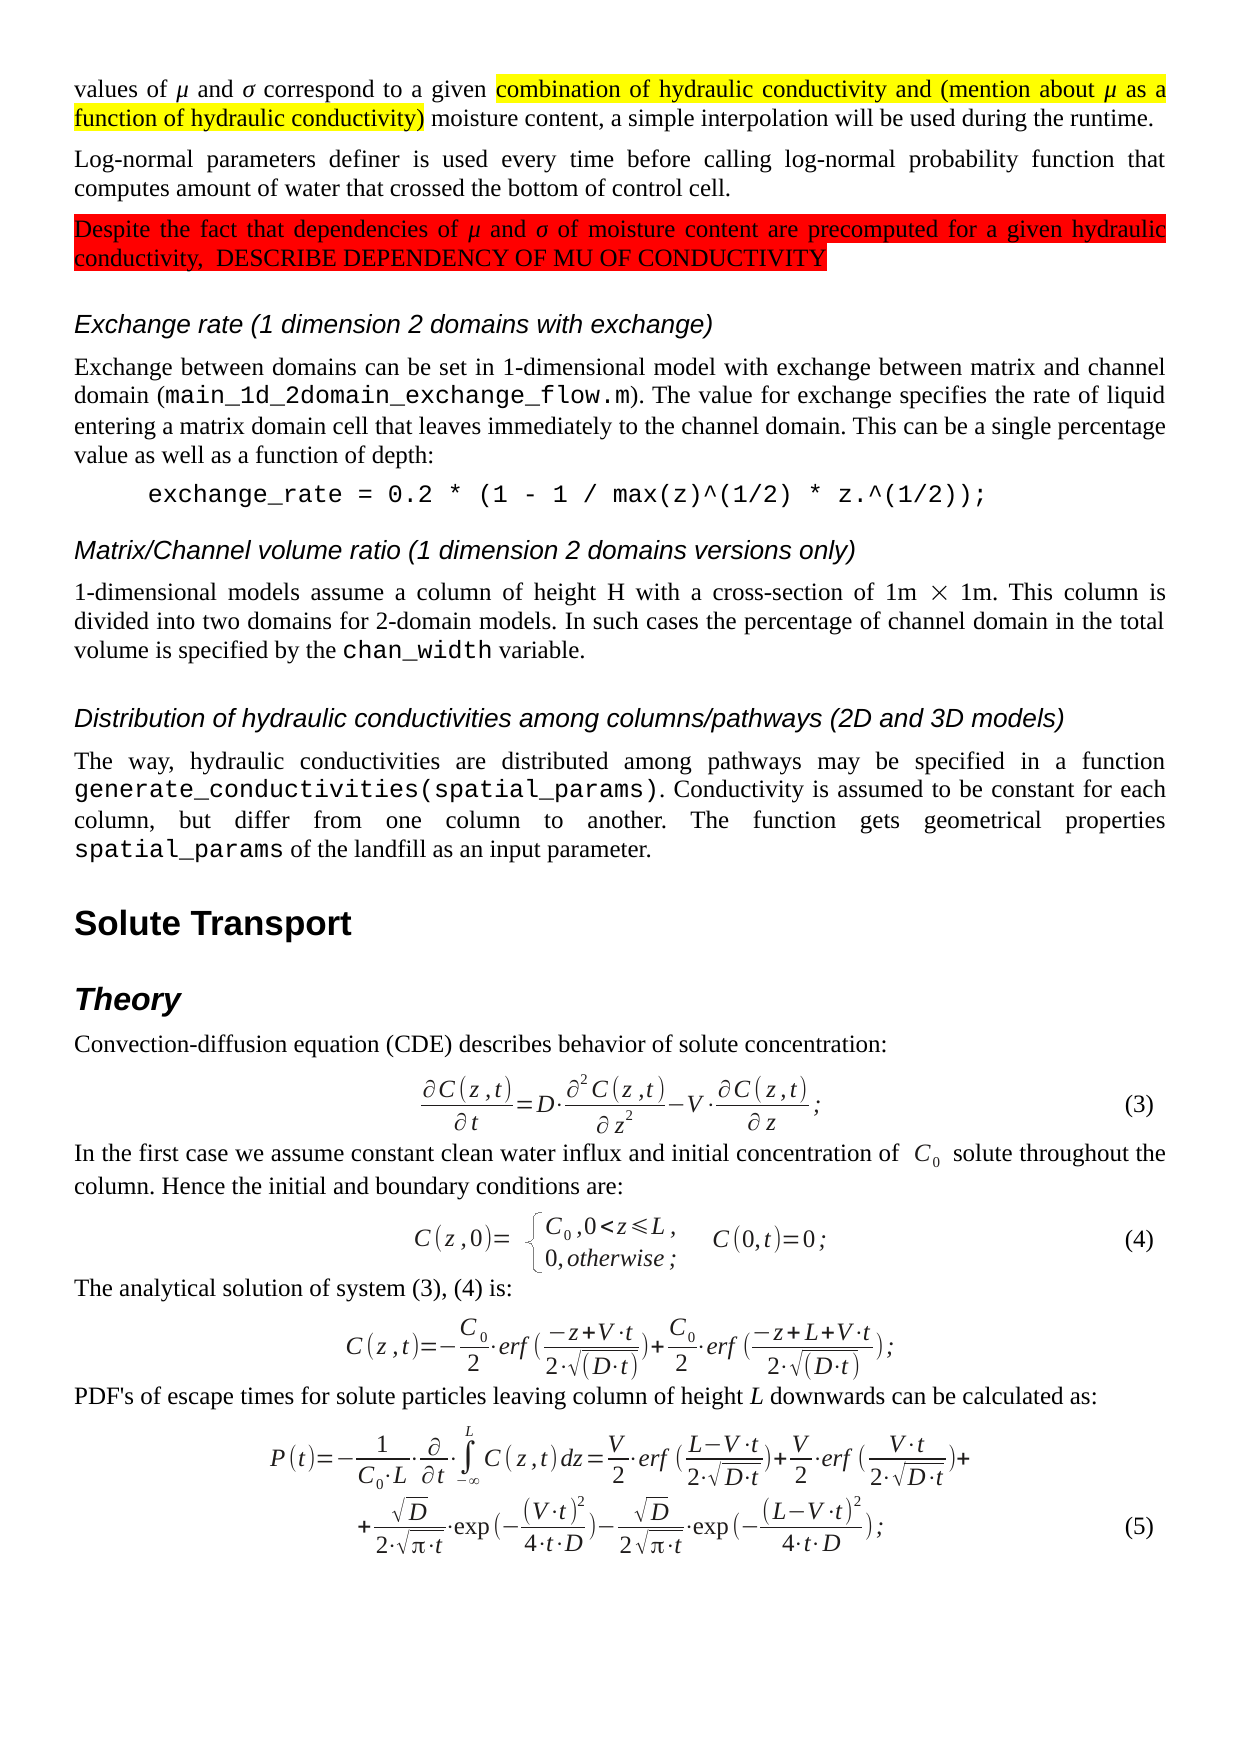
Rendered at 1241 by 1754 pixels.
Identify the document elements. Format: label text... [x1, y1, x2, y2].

text Despite the fact that dependencies of μ and σ of moisture content are precomputed for a given hydraulic conductivity, DESCRIBE DEPENDENCY OF MU OF CONDUCTIVITY [74, 214, 1166, 271]
text (5) [74, 1422, 1166, 1559]
text (4) [74, 1212, 1166, 1273]
subtitle Matrix/Channel volume ratio (1 dimension 2 domains versions only) [74, 534, 1166, 565]
text The way, hydraulic conductivities are distributed among pathways may be specified in a function generate_conductivities(spatial_params). Conductivity is assumed to be constant for each column, but differ from one column to another. The function gets geometrical properties spatial_params of the landfill as an input parameter. [74, 746, 1166, 865]
subtitle Theory [74, 980, 1166, 1017]
text Convection-diffusion equation (CDE) describes behavior of solute concentration: [74, 1029, 1166, 1058]
text values of μ and σ correspond to a given combination of hydraulic conductivity and (mention about μ as a function of hydraulic conductivity) moisture content, a simple interpolation will be used during the runtime. [74, 74, 1166, 131]
text exchange_rate = 0.2 * (1 - 1 / max(z)^(1/2) * z.^(1/2)); [148, 481, 1166, 509]
text Log-normal parameters definer is used every time before calling log-normal probability function that computes amount of water that crossed the bottom of control cell. [74, 144, 1166, 201]
text (3) [74, 1071, 1166, 1138]
text The analytical solution of system (3), (4) is: [74, 1273, 1166, 1301]
text PDF's of escape times for solute particles leaving column of height L downwards can be calculated as: [74, 1381, 1166, 1410]
text 1-dimensional models assume a column of height H with a cross-section of 1m ´ 1m. This column is divided into two domains for 2-domain models. In such cases the percentage of channel domain in the total volume is specified by the chan_width variable. [74, 577, 1166, 666]
subtitle Solute Transport [74, 902, 1166, 943]
subtitle Distribution of hydraulic conductivities among columns/pathways (2D and 3D models) [74, 703, 1166, 733]
text In the first case we assume constant clean water influx and initial concentration of solute throughout the column. Hence the initial and boundary conditions are: [74, 1138, 1166, 1200]
text Exchange between domains can be set in 1-dimensional model with exchange between matrix and channel domain (main_1d_2domain_exchange_flow.m). The value for exchange specifies the rate of liquid entering a matrix domain cell that leaves immediately to the channel domain. This can be a single percentage value as well as a function of depth: [74, 352, 1166, 469]
subtitle Exchange rate (1 dimension 2 domains with exchange) [74, 309, 1166, 339]
